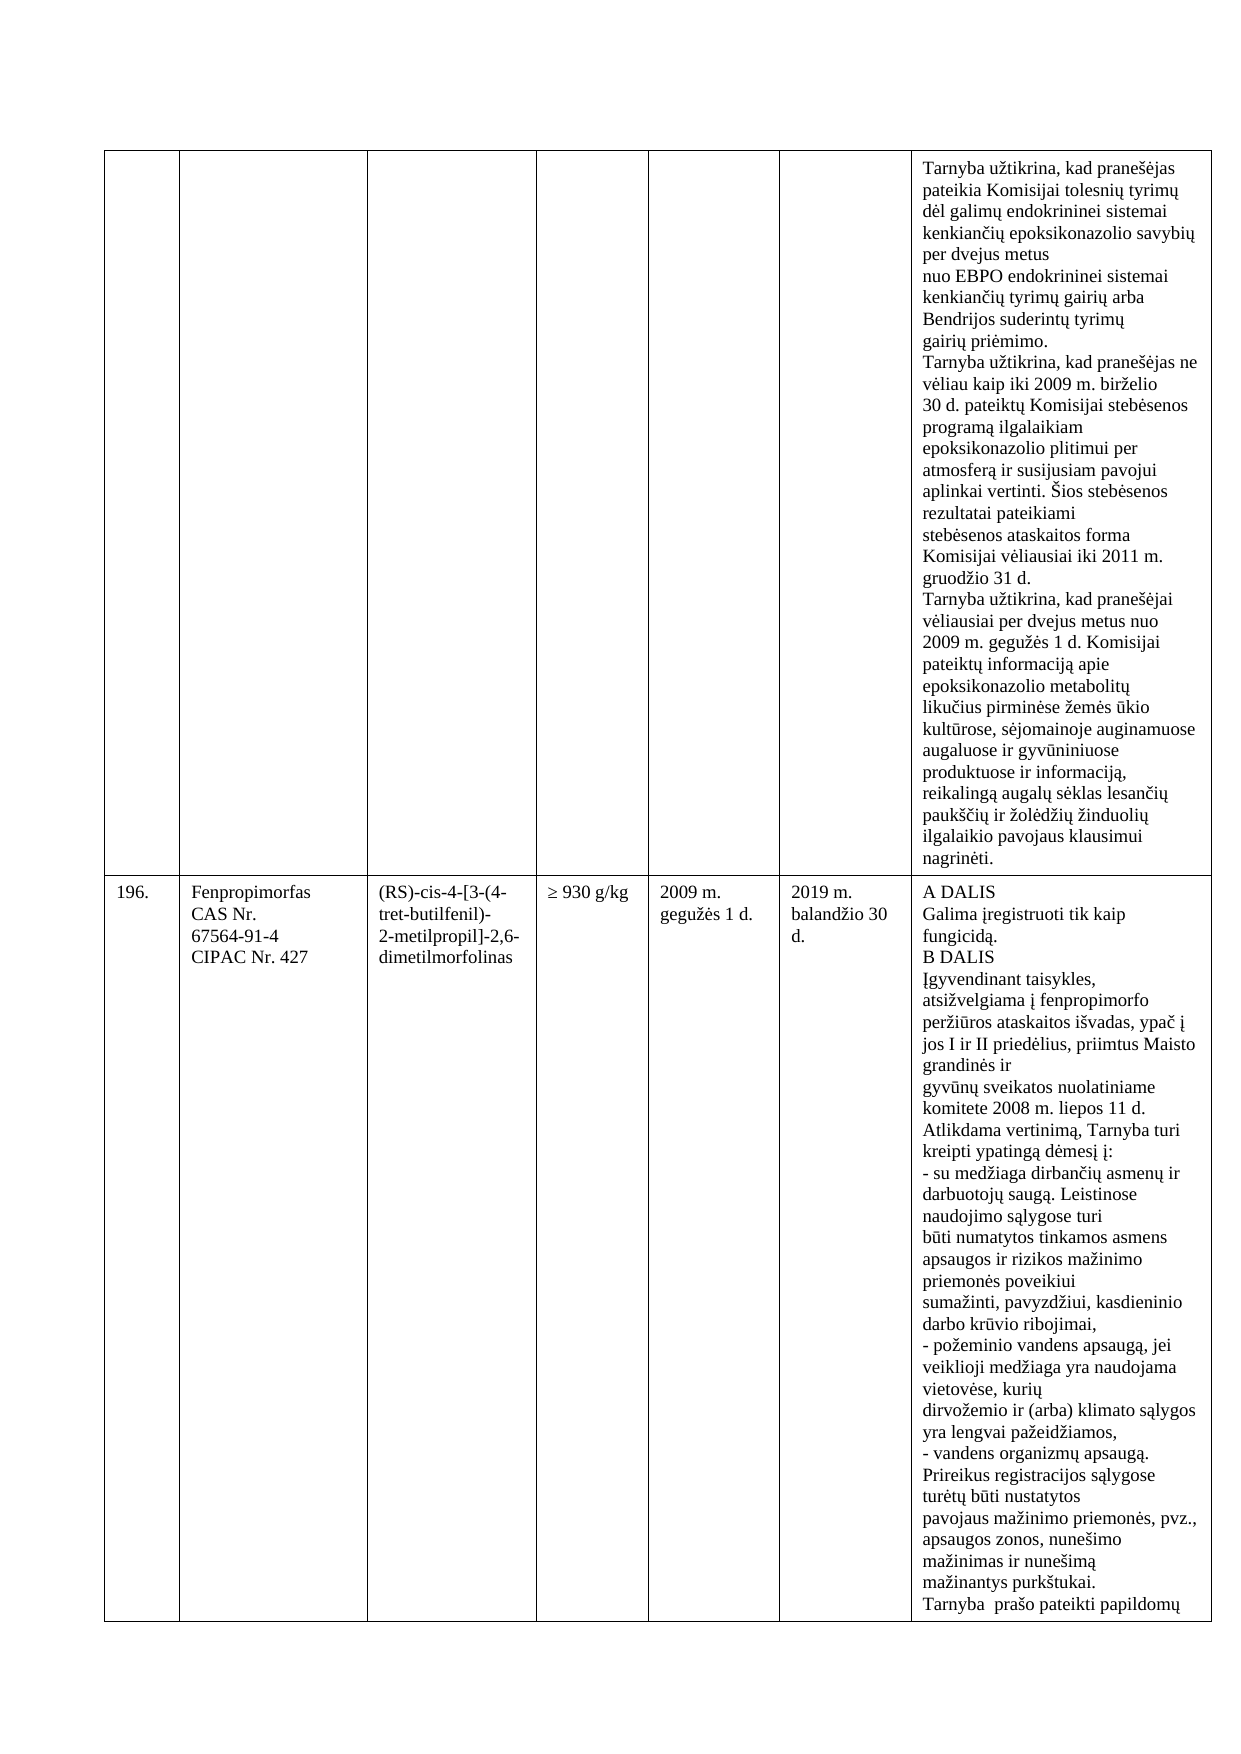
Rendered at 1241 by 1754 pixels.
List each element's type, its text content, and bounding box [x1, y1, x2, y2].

table_cell 2019 m. balandžio 30 d. [780, 876, 911, 1621]
table_cell [180, 151, 367, 874]
table_cell Fenpropimorfas CAS Nr. 67564-91-4 CIPAC Nr. 427 [180, 876, 367, 1621]
table_cell 196. [105, 876, 179, 1621]
table_cell 2009 m. gegužės 1 d. [649, 876, 779, 1621]
table_cell Tarnyba užtikrina, kad pranešėjas pateikia Komisijai tolesnių tyrimų dėl galimų endokrininei sistemai kenkiančių epoksikonazolio savybių per dvejus metus nuo EBPO endokrininei sistemai kenkiančių tyrimų gairių arba Bendrijos suderintų tyrimų gairių priėmimo. Tarnyba užtikrina, kad pranešėjas ne vėliau kaip iki 2009 m. birželio 30 d. pateiktų Komisijai stebėsenos programą ilgalaikiam epoksikonazolio plitimui per atmosferą ir susijusiam pavojui aplinkai vertinti. Šios stebėsenos rezultatai pateikiami stebėsenos ataskaitos forma Komisijai vėliausiai iki 2011 m. gruodžio 31 d. Tarnyba užtikrina, kad pranešėjai vėliausiai per dvejus metus nuo 2009 m. gegužės 1 d. Komisijai pateiktų informaciją apie epoksikonazolio metabolitų likučius pirminėse žemės ūkio kultūrose, sėjomainoje auginamuose augaluose ir gyvūniniuose produktuose ir informaciją, reikalingą augalų sėklas lesančių paukščių ir žolėdžių žinduolių ilgalaikio pavojaus klausimui nagrinėti. [912, 151, 1211, 874]
table_cell ≥ 930 g/kg [537, 876, 648, 1621]
table_cell (RS)-cis-4-[3-(4-tret-butilfenil)- 2-metilpropil]-2,6- dimetilmorfolinas [368, 876, 536, 1621]
table_cell [537, 151, 648, 874]
table_cell [105, 151, 179, 874]
table_cell - [780, 151, 911, 874]
table_cell [368, 151, 536, 874]
table_cell [649, 151, 779, 874]
table_cell A DALIS Galima įregistruoti tik kaip fungicidą. B DALIS Įgyvendinant taisykles, atsižvelgiama į fenpropimorfo peržiūros ataskaitos išvadas, ypač į jos I ir II priedėlius, priimtus Maisto grandinės ir gyvūnų sveikatos nuolatiniame komitete 2008 m. liepos 11 d. Atlikdama vertinimą, Tarnyba turi kreipti ypatingą dėmesį į: - su medžiaga dirbančių asmenų ir darbuotojų saugą. Leistinose naudojimo sąlygose turi būti numatytos tinkamos asmens apsaugos ir rizikos mažinimo priemonės poveikiui sumažinti, pavyzdžiui, kasdieninio darbo krūvio ribojimai, - požeminio vandens apsaugą, jei veiklioji medžiaga yra naudojama vietovėse, kurių dirvožemio ir (arba) klimato sąlygos yra lengvai pažeidžiamos, - vandens organizmų apsaugą. Prireikus registracijos sąlygose turėtų būti nustatytos pavojaus mažinimo priemonės, pvz., apsaugos zonos, nunešimo mažinimas ir nunešimą mažinantys purkštukai. Tarnyba prašo pateikti papildomų [912, 876, 1211, 1621]
